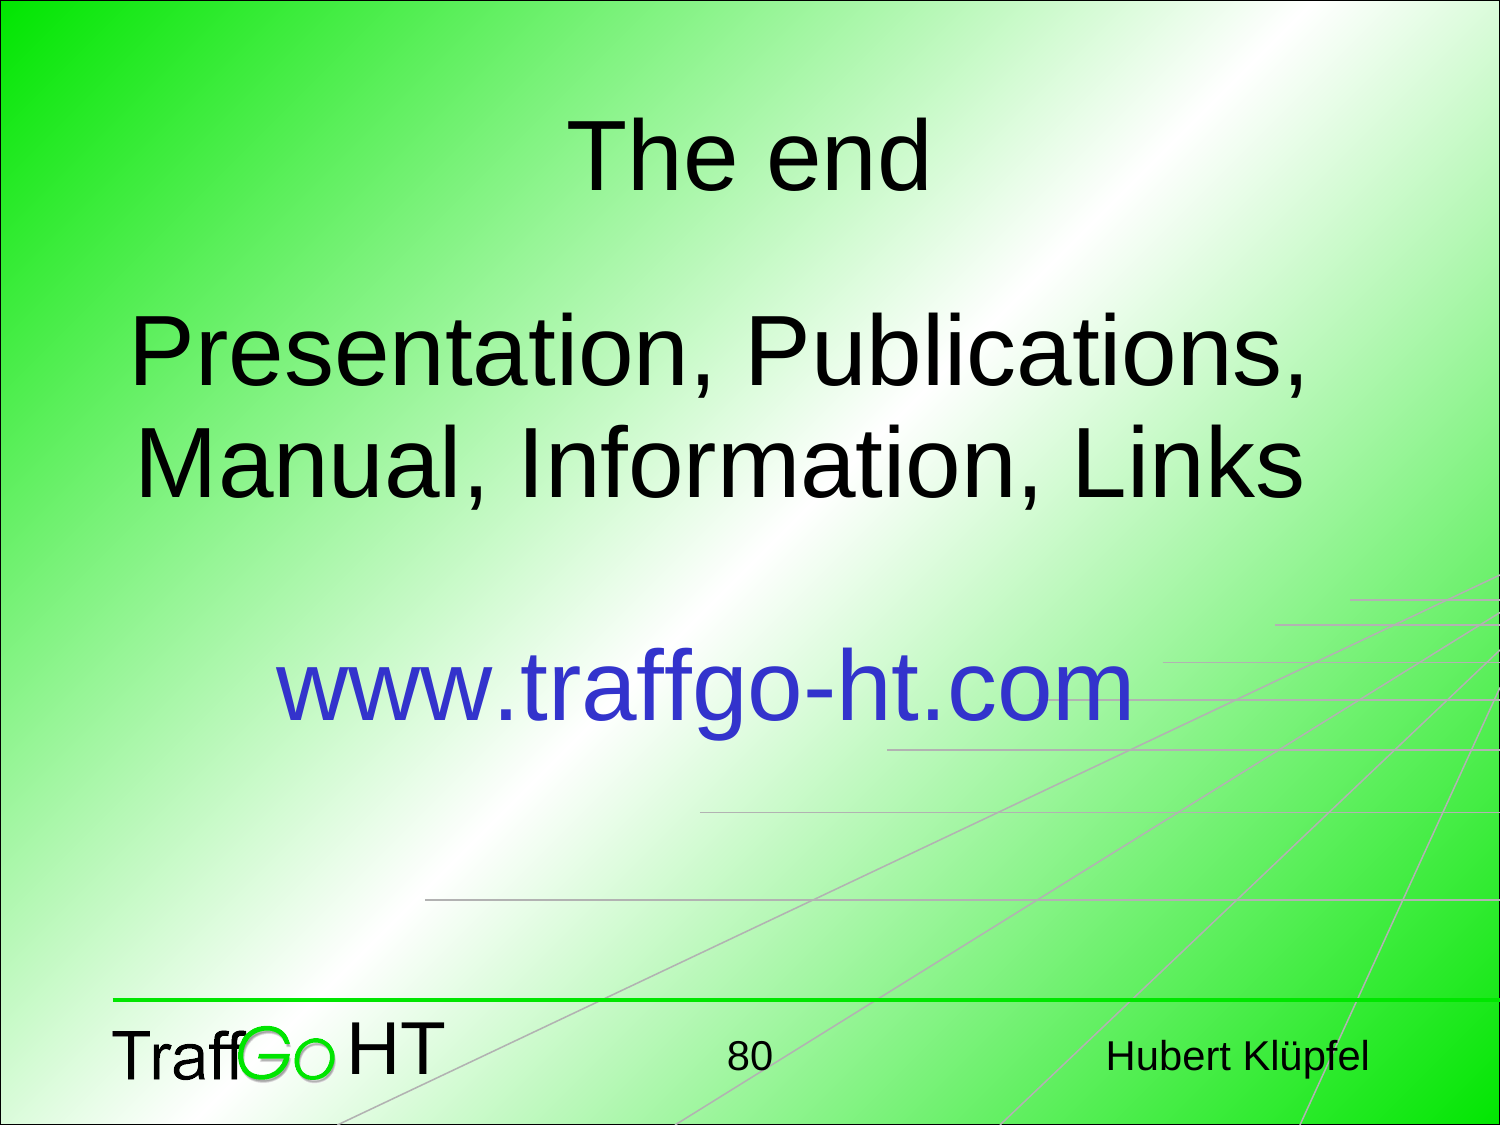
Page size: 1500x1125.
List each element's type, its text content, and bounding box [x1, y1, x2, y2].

title The end [112, 88, 1388, 224]
picture [112, 1024, 338, 1085]
text_box Presentation, Publications, Manual, Information, Links www.traffgo-ht.com [114, 287, 1327, 750]
